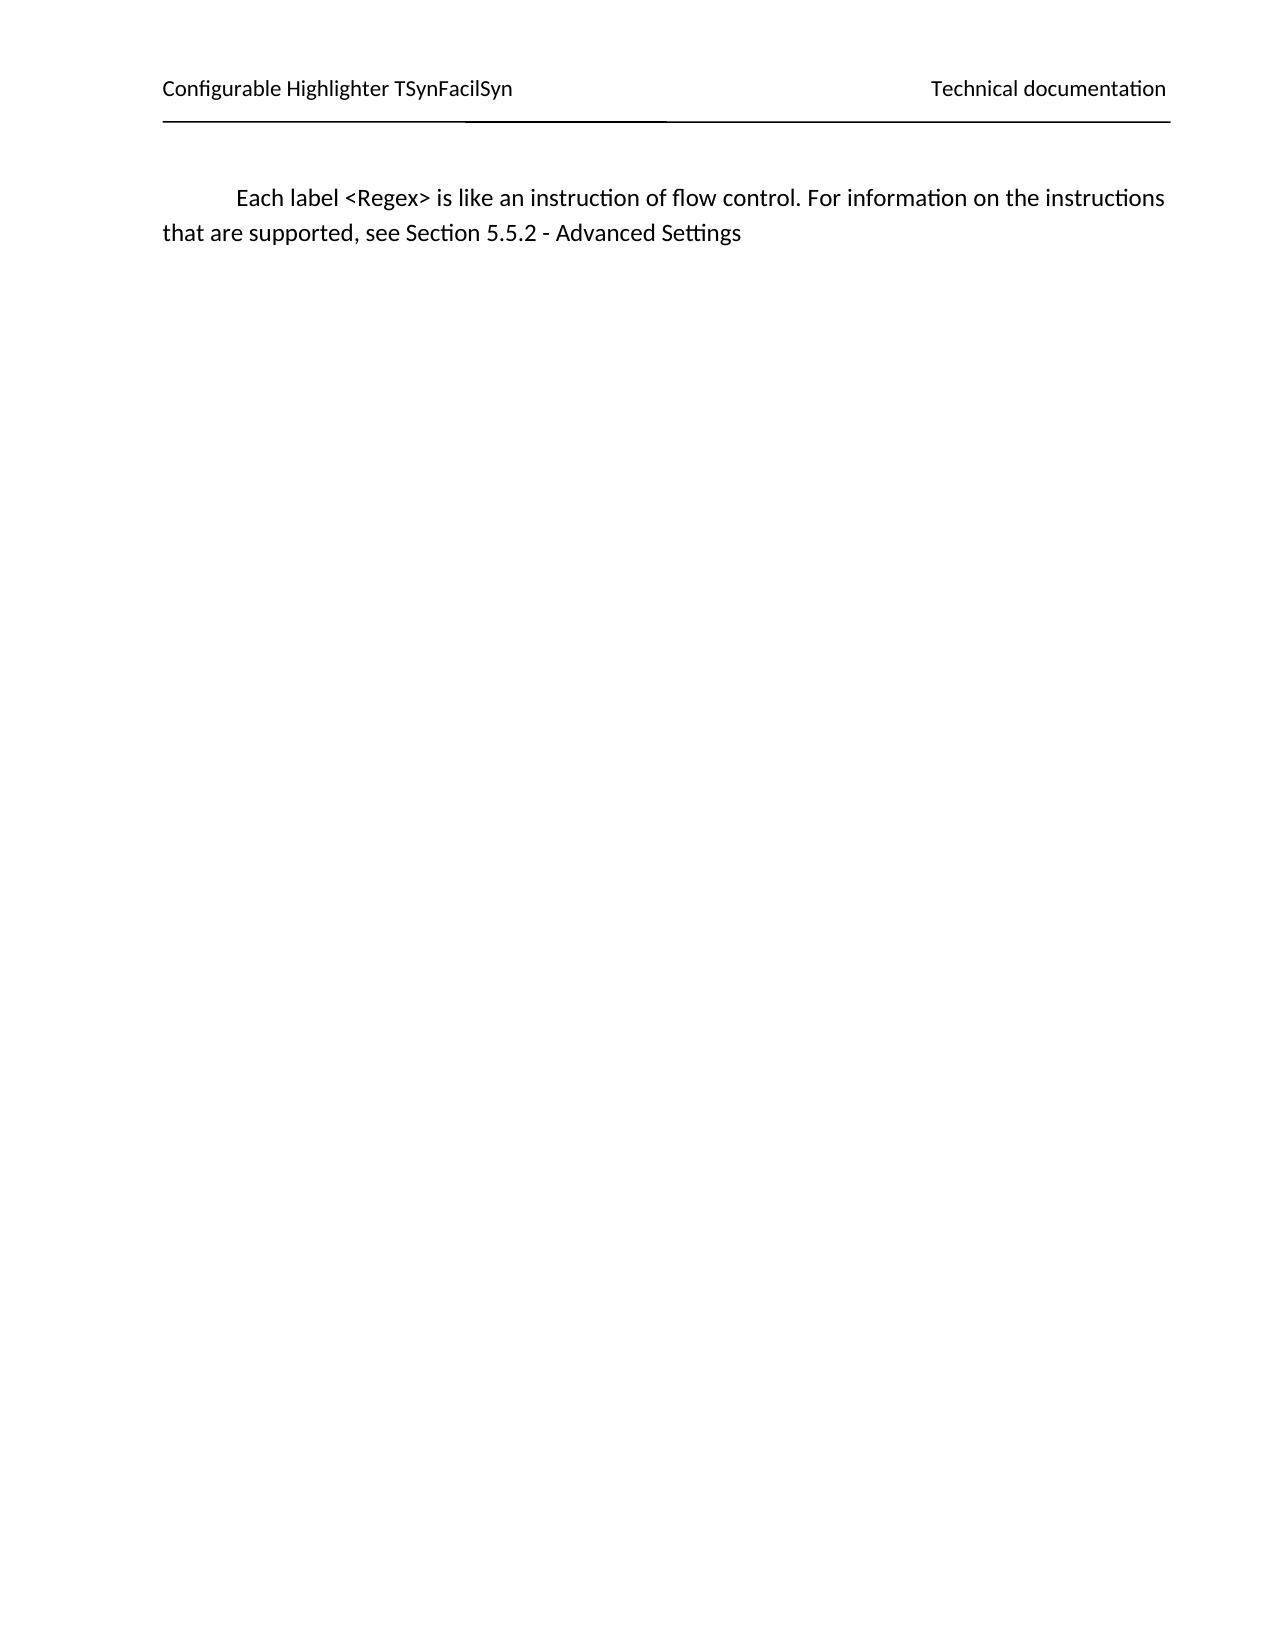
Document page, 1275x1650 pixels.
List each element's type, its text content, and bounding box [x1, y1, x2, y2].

text Each label <Regex> is like an instruction of flow control. For information on the instructions that are supported, see Section 5.5.2 - Advanced Settings [162, 148, 1167, 248]
